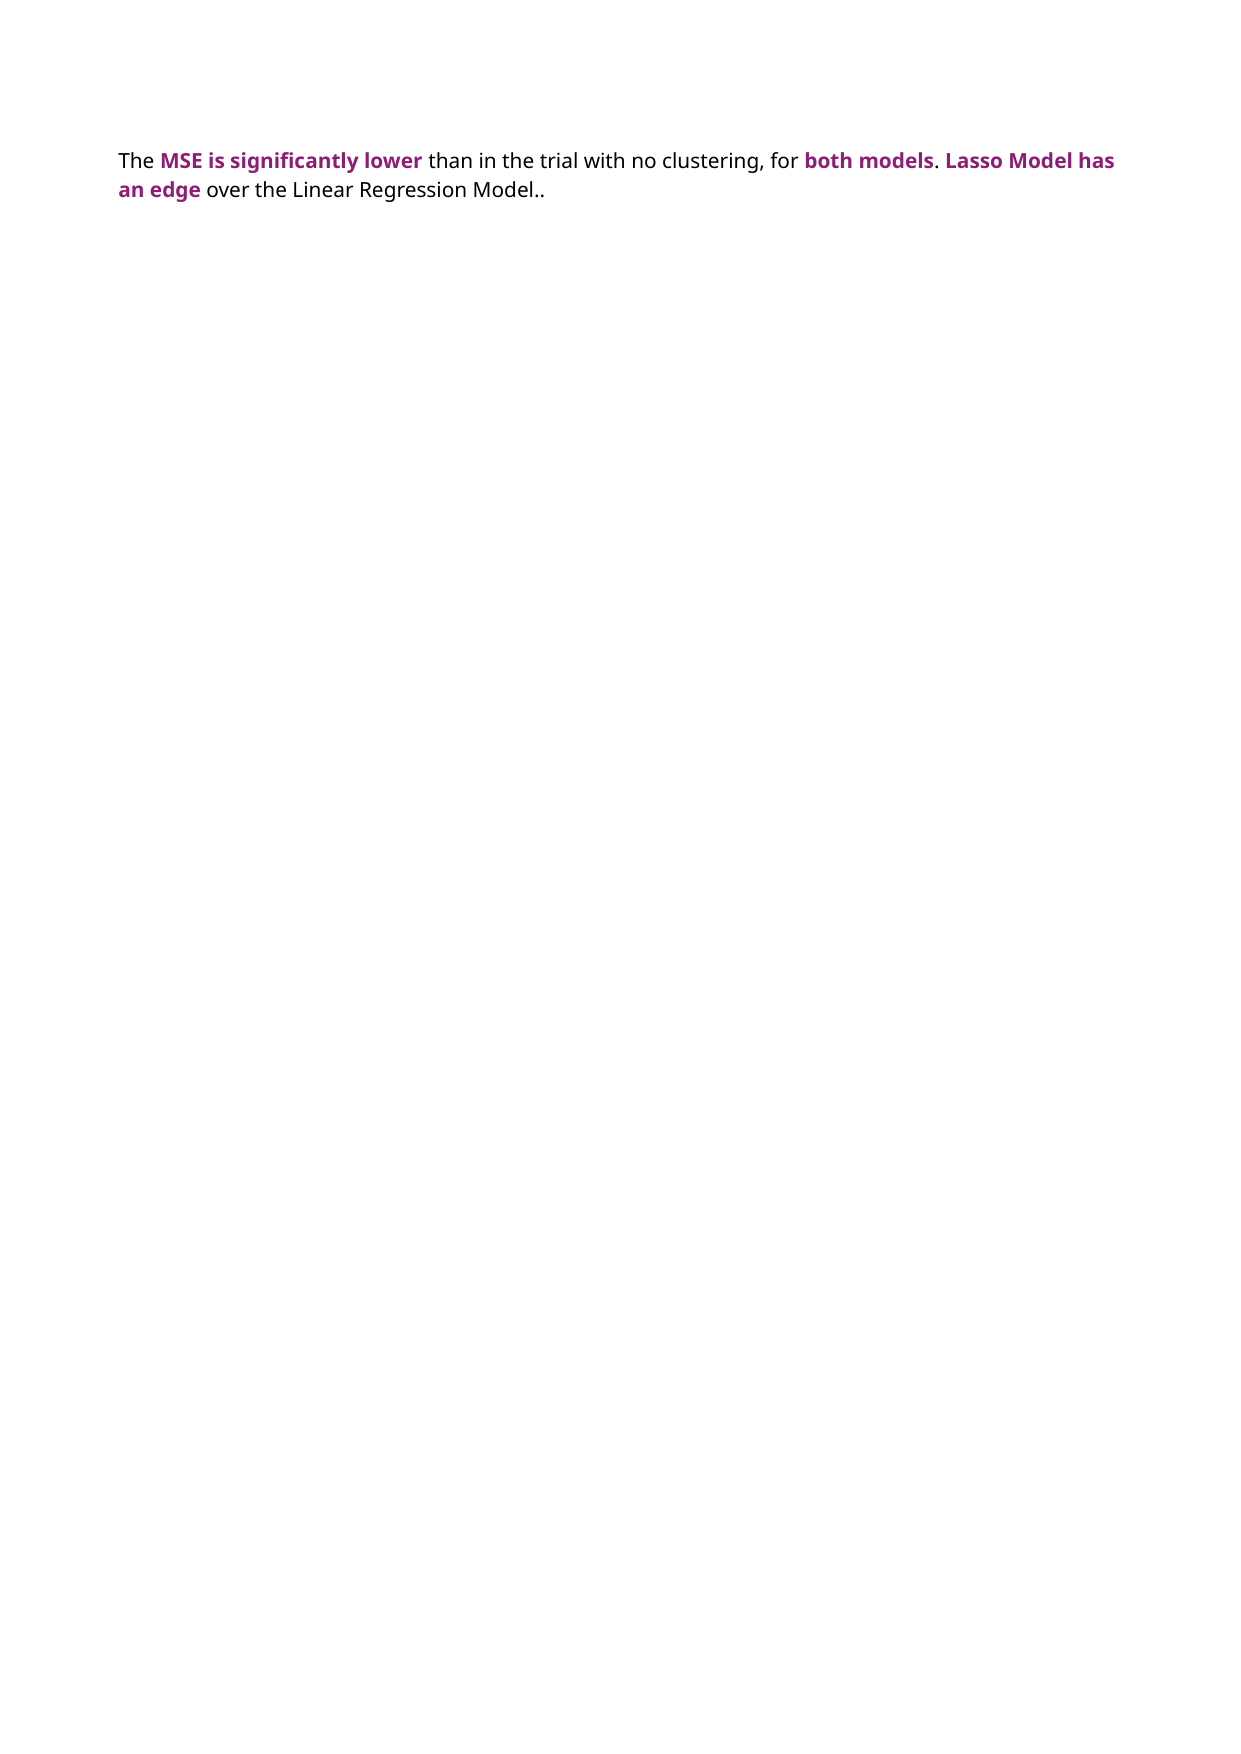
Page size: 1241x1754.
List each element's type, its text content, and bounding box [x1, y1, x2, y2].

text The MSE is significantly lower than in the trial with no clustering, for both models. Lasso Model has an edge over the Linear Regression Model.. [118, 147, 1122, 203]
